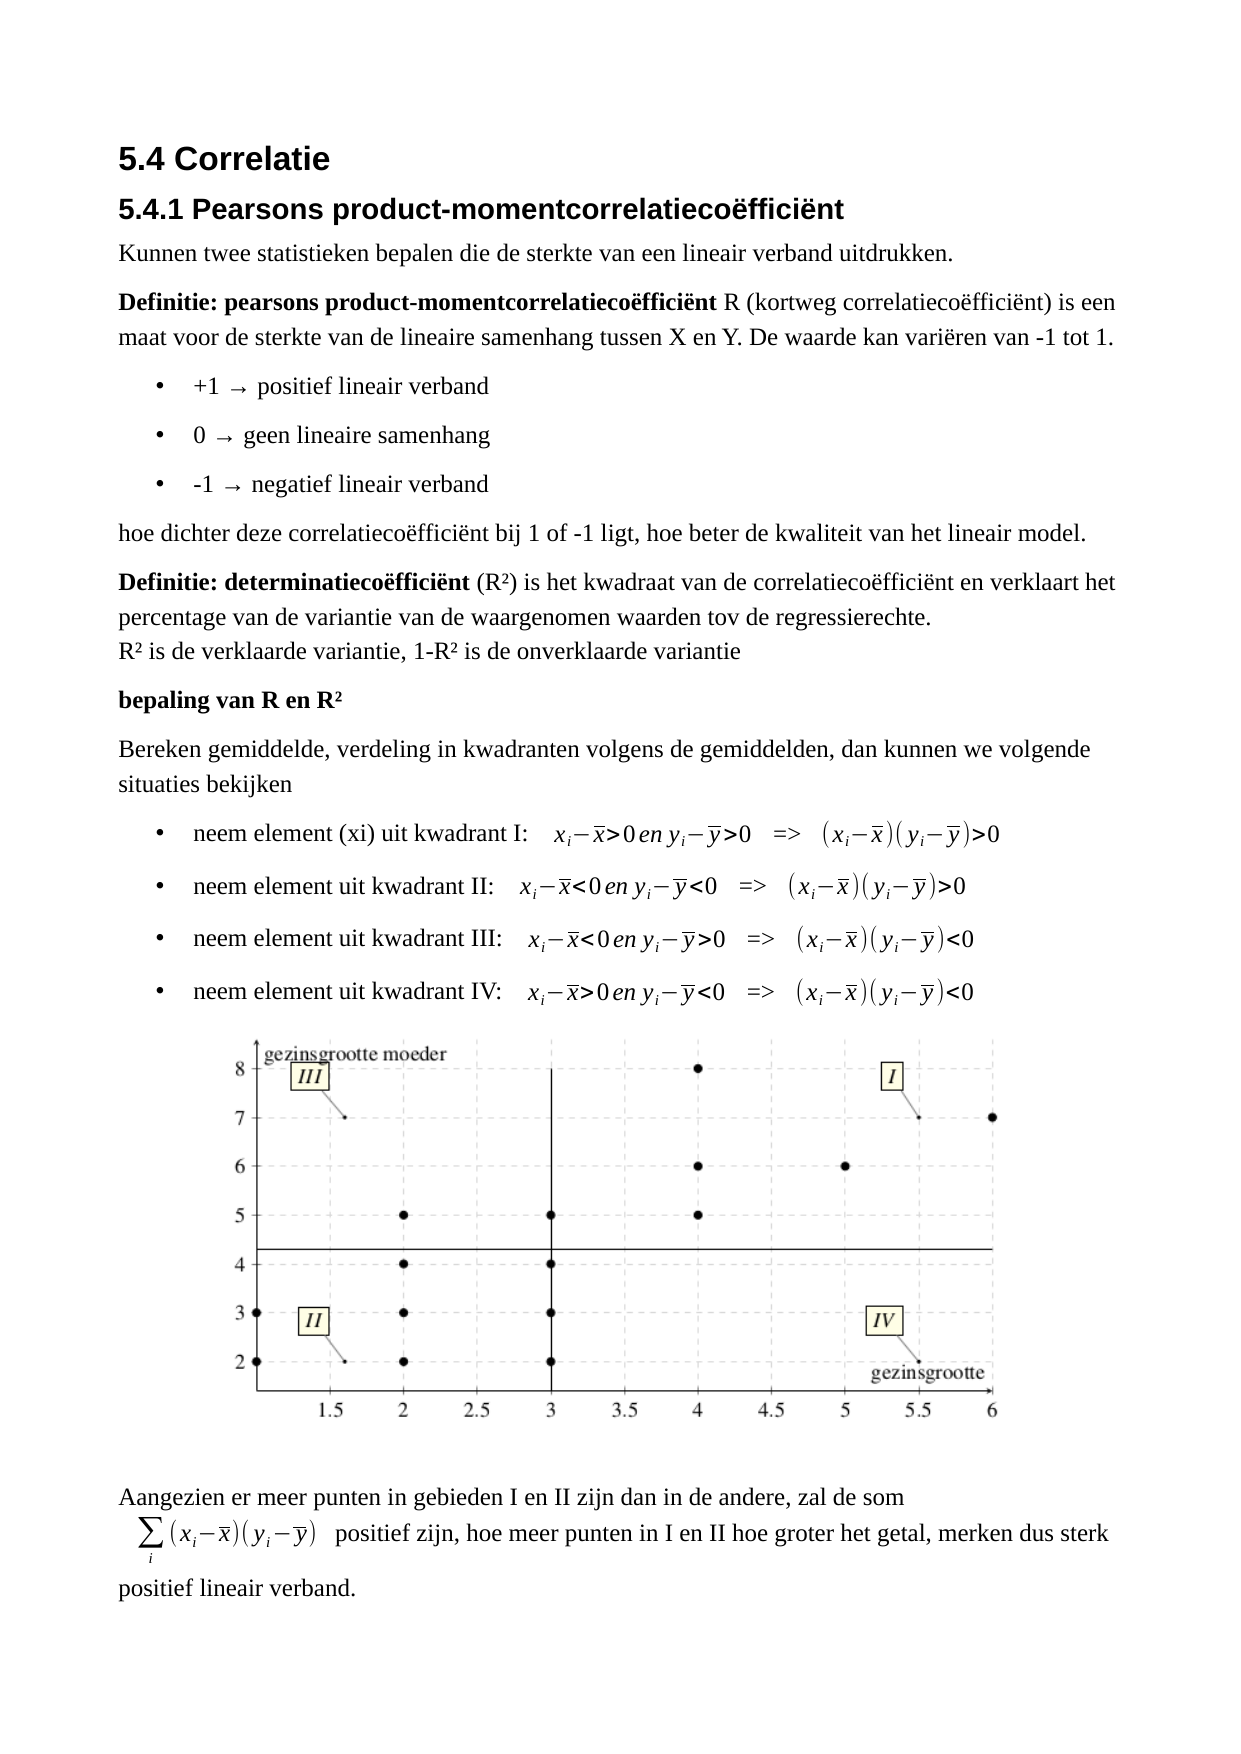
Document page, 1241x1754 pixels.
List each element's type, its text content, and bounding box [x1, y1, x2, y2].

subtitle 5.4 Correlatie [118, 139, 1122, 178]
list -1 → negatief lineair verband [156, 469, 1122, 498]
list neem element uit kwadrant III: [156, 923, 1122, 956]
list neem element uit kwadrant II: [156, 871, 1122, 903]
list neem element (xi) uit kwadrant I: [156, 818, 1122, 850]
text Kunnen twee statistieken bepalen die de sterkte van een lineair verband uitdrukken. [118, 238, 1122, 267]
text Definitie: pearsons product-momentcorrelatiecoëfficiënt R (kortweg correlatiecoëfficiënt) is een maat voor de sterkte van de lineaire samenhang tussen X en Y. De waarde kan variëren van -1 tot 1. [118, 287, 1122, 351]
subtitle 5.4.1 Pearsons product-momentcorrelatiecoëfficiënt [118, 192, 1122, 226]
picture [221, 1029, 1020, 1427]
text Aangezien er meer punten in gebieden I en II zijn dan in de andere, zal de som positief zijn, hoe meer punten in I en II hoe groter het getal, merken dus sterk positief lineair verband. [118, 1482, 1122, 1602]
text bepaling van R en R² [118, 685, 1122, 714]
text Bereken gemiddelde, verdeling in kwadranten volgens de gemiddelden, dan kunnen we volgende situaties bekijken [118, 734, 1122, 798]
list 0 → geen lineaire samenhang [156, 420, 1122, 449]
text hoe dichter deze correlatiecoëfficiënt bij 1 of -1 ligt, hoe beter de kwaliteit van het lineair model. [118, 518, 1122, 547]
list neem element uit kwadrant IV: [156, 976, 1122, 1009]
list +1 → positief lineair verband [156, 371, 1122, 400]
text Definitie: determinatiecoëfficiënt (R²) is het kwadraat van de correlatiecoëfficiënt en verklaart het percentage van de variantie van de waargenomen waarden tov de regressierechte. R² is de verklaarde variantie, 1-R² is de onverklaarde variantie [118, 567, 1122, 665]
